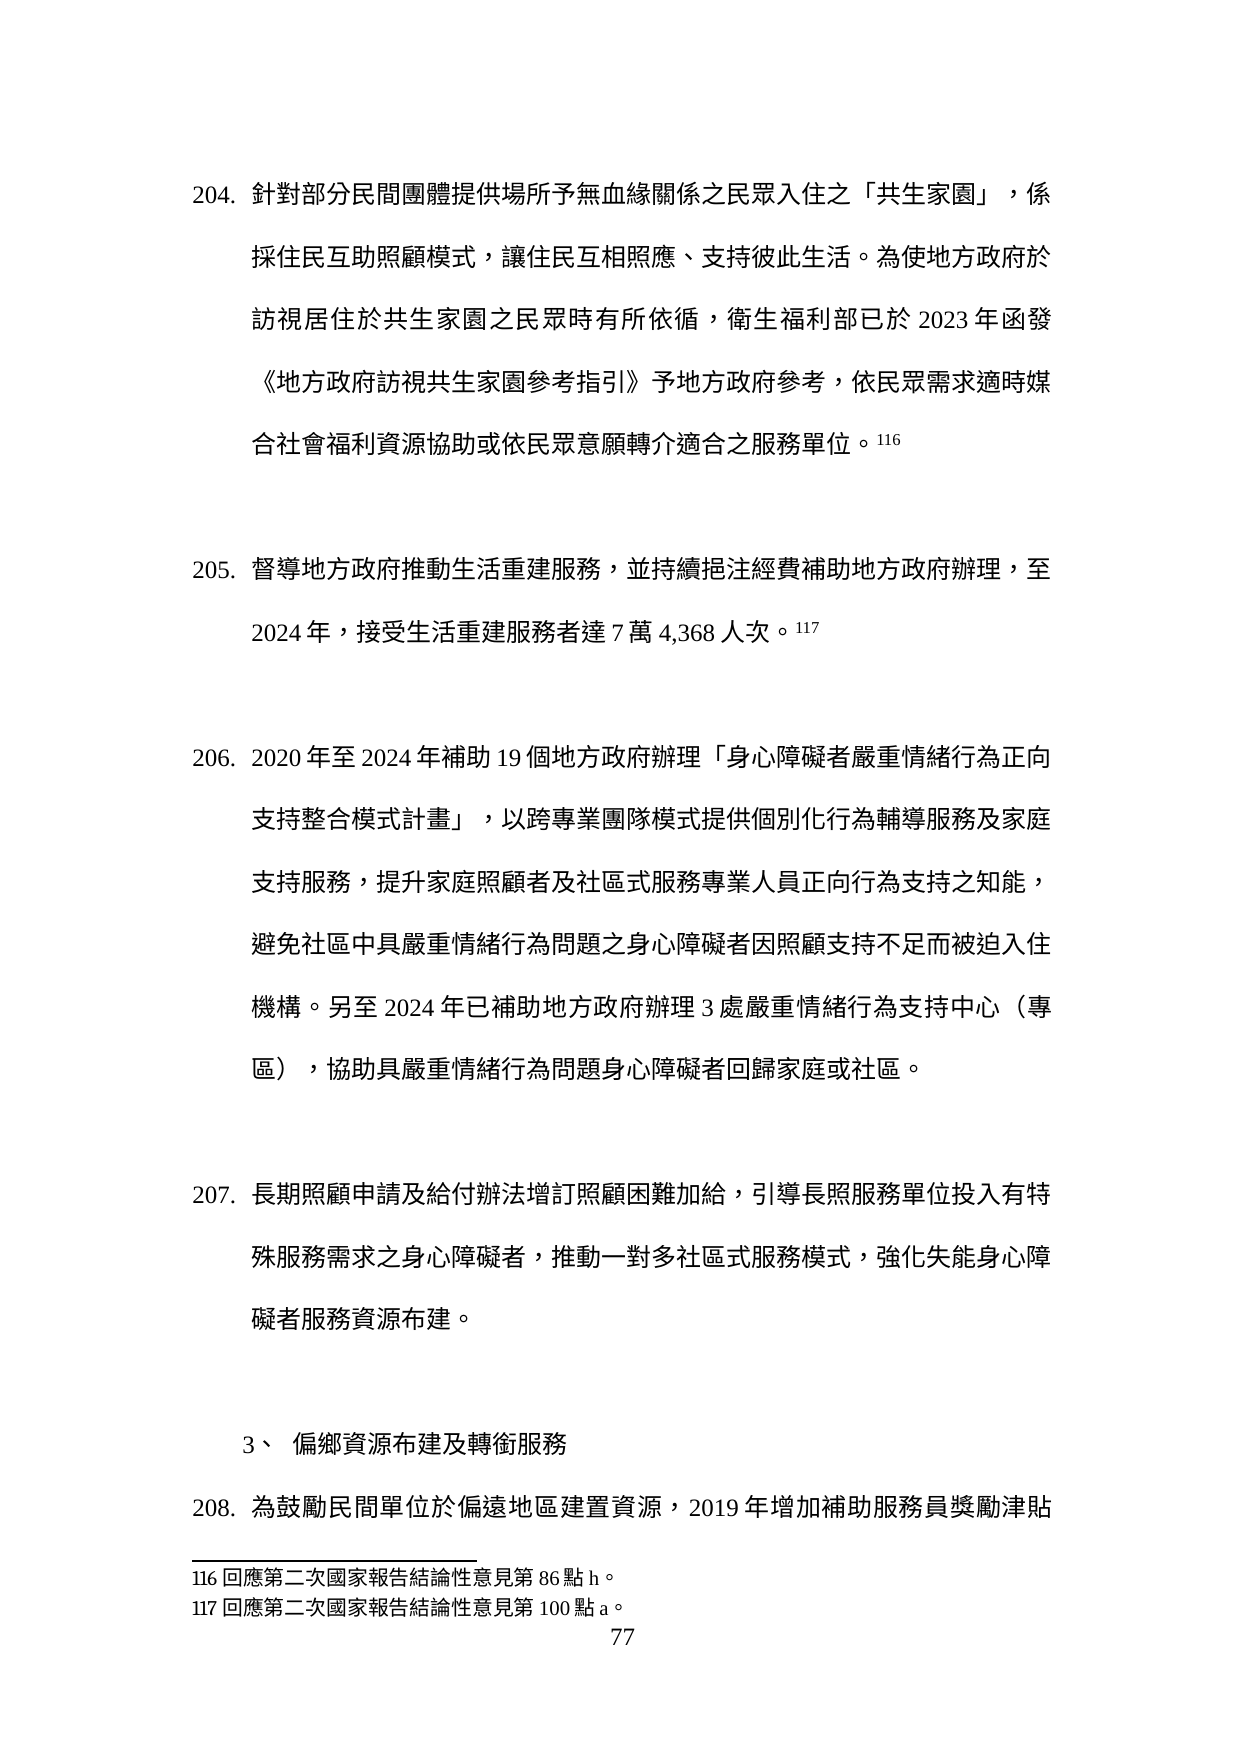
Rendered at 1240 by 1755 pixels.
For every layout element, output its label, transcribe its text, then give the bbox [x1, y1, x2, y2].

list 回應第二次國家報告結論性意見第100點a。 [192, 1592, 1052, 1622]
list 為鼓勵民間單位於偏遠地區建置資源，2019年增加補助服務員獎勵津貼 [192, 1464, 1052, 1526]
list 偏鄉資源布建及轉銜服務 [242, 1401, 1052, 1464]
list 針對部分民間團體提供場所予無血緣關係之民眾入住之「共生家園」，係採住民互助照顧模式，讓住民互相照應、支持彼此生活。為使地方政府於訪視居住於共生家園之民眾時有所依循，衛生福利部已於2023年函發《地方政府訪視共生家園參考指引》予地方政府參考，依民眾需求適時媒合社會福利資源協助或依民眾意願轉介適合之服務單位。 [192, 151, 1052, 464]
list 回應第二次國家報告結論性意見第86點h。 [192, 1561, 1052, 1592]
list 2020年至2024年補助19個地方政府辦理「身心障礙者嚴重情緒行為正向支持整合模式計畫」，以跨專業團隊模式提供個別化行為輔導服務及家庭支持服務，提升家庭照顧者及社區式服務專業人員正向行為支持之知能，避免社區中具嚴重情緒行為問題之身心障礙者因照顧支持不足而被迫入住機構。另至2024年已補助地方政府辦理3處嚴重情緒行為支持中心（專區），協助具嚴重情緒行為問題身心障礙者回歸家庭或社區。 [192, 714, 1052, 1089]
list 督導地方政府推動生活重建服務，並持續挹注經費補助地方政府辦理，至2024年，接受生活重建服務者達7萬4,368人次。 [192, 526, 1052, 651]
list 長期照顧申請及給付辦法增訂照顧困難加給，引導長照服務單位投入有特殊服務需求之身心障礙者，推動一對多社區式服務模式，強化失能身心障礙者服務資源布建。 [192, 1151, 1052, 1339]
